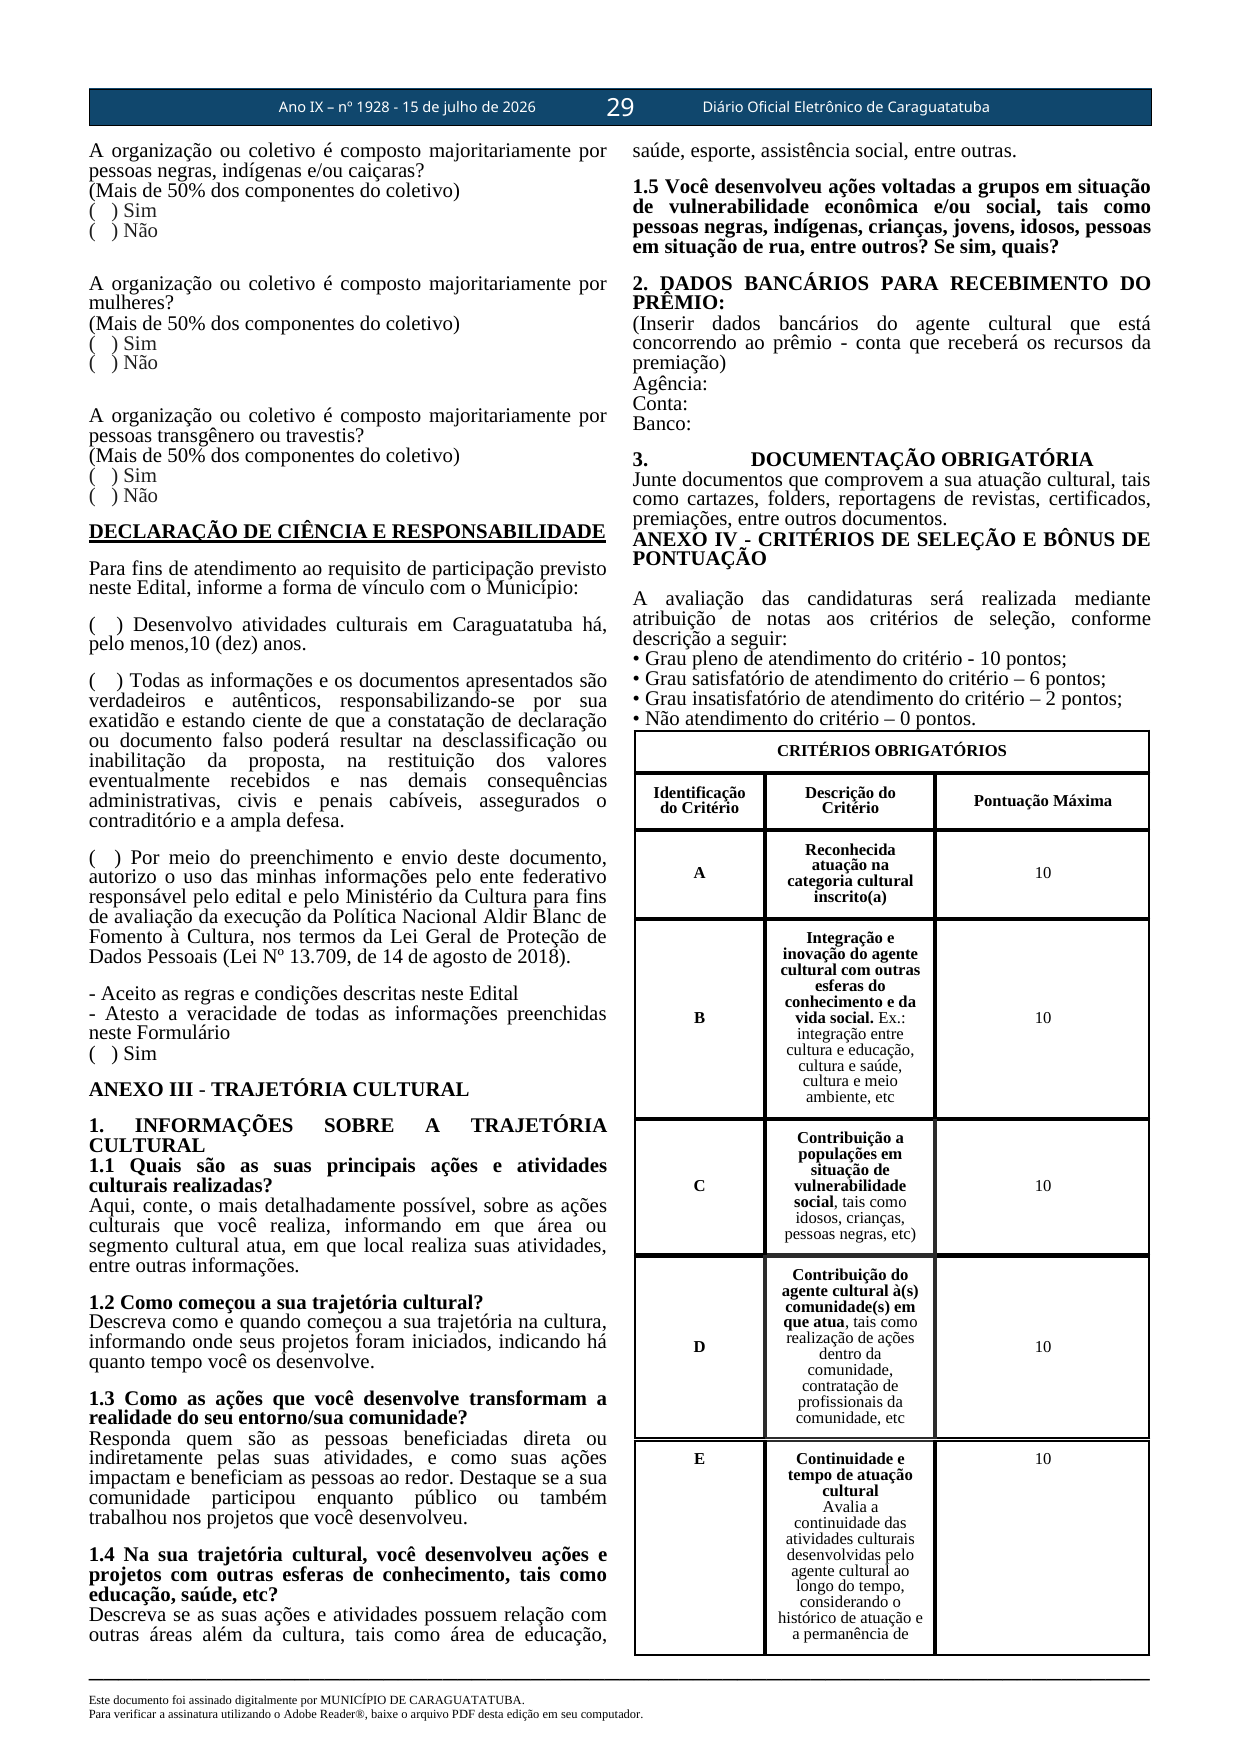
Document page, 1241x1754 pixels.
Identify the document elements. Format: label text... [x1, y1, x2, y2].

text ( ) Sim [88, 1044, 608, 1064]
table_cell 10 [937, 921, 1148, 1117]
text Descreva se as suas ações e atividades possuem relação com outras áreas além da cultura, tais como área de educação, [88, 1606, 608, 1646]
text Junte documentos que comprovem a sua atuação cultural, tais como cartazes, folders, reportagens de revistas, certificados, premiações, entre outros documentos. [632, 470, 1152, 530]
text Para fins de atendimento ao requisito de participação previsto neste Edital, informe a forma de vínculo com o Município: [88, 559, 608, 599]
table_cell Descrição do Critério [767, 775, 933, 828]
table_cell Identificação do Critério [636, 775, 763, 828]
text Responda quem são as pessoas beneficiadas direta ou indiretamente pelas suas atividades, e como suas ações impactam e beneficiam as pessoas ao redor. Destaque se a sua comunidade participou enquanto público ou também trabalhou nos projetos que você desenvolveu. [88, 1429, 608, 1529]
text • Grau satisfatório de atendimento do critério – 6 pontos; [632, 670, 1152, 690]
text • Não atendimento do critério – 0 pontos. [632, 709, 1152, 729]
text 1.4 Na sua trajetória cultural, você desenvolveu ações e projetos com outras esferas de conhecimento, tais como educação, saúde, etc? [88, 1546, 608, 1606]
text ( ) Todas as informações e os documentos apresentados são verdadeiros e autênticos, responsabilizando-se por sua exatidão e estando ciente de que a constatação de declaração ou documento falso poderá resultar na desclassificação ou inabilitação da proposta, na restituição dos valores eventualmente recebidos e nas demais consequências administrativas, civis e penais cabíveis, assegurados o contraditório e a ampla defesa. [88, 672, 608, 832]
table_cell 10 [937, 1442, 1148, 1654]
table_cell 10 [937, 1121, 1148, 1253]
text 1.1 Quais são as suas principais ações e atividades culturais realizadas? [88, 1157, 608, 1197]
table_cell Reconhecida atuação na categoria cultural inscrito(a) [767, 832, 933, 917]
table_cell 10 [937, 1258, 1148, 1437]
text Banco: [632, 414, 1152, 434]
text ( ) Sim [88, 202, 608, 221]
text - Aceito as regras e condições descritas neste Edital [88, 984, 608, 1004]
table_cell D [636, 1258, 763, 1437]
text • Grau insatisfatório de atendimento do critério – 2 pontos; [632, 690, 1152, 709]
table_cell Pontuação Máxima [937, 775, 1148, 828]
text (Mais de 50% dos componentes do coletivo) [88, 447, 608, 467]
text A avaliação das candidaturas será realizada mediante atribuição de notas aos critérios de seleção, conforme descrição a seguir: [632, 590, 1152, 650]
table_cell B [636, 921, 763, 1117]
text A organização ou coletivo é composto majoritariamente por pessoas negras, indígenas e/ou caiçaras? [88, 142, 608, 182]
text ANEXO IV - CRITÉRIOS DE SELEÇÃO E BÔNUS DE PONTUAÇÃO [632, 530, 1152, 570]
text ( ) Não [88, 486, 608, 506]
text Conta: [632, 394, 1152, 414]
table_cell C [636, 1121, 763, 1253]
text ( ) Não [88, 221, 608, 241]
table_cell Contribuição a populações em situação de vulnerabilidade social, tais como idosos, crianças, pessoas negras, etc) [767, 1121, 933, 1253]
text 1.2 Como começou a sua trajetória cultural? [88, 1293, 608, 1313]
text ( ) Sim [88, 334, 608, 354]
text Aqui, conte, o mais detalhadamente possível, sobre as ações culturais que você realiza, informando em que área ou segmento cultural atua, em que local realiza suas atividades, entre outras informações. [88, 1197, 608, 1277]
text 1. INFORMAÇÕES SOBRE A TRAJETÓRIA CULTURAL [88, 1117, 608, 1157]
text - Atesto a veracidade de todas as informações preenchidas neste Formulário [88, 1004, 608, 1044]
text 2. DADOS BANCÁRIOS PARA RECEBIMENTO DO PRÊMIO: [632, 274, 1152, 314]
text ( ) Sim [88, 467, 608, 486]
table_cell Integração e inovação do agente cultural com outras esferas do conhecimento e da vida social. Ex.: integração entre cultura e educação, cultura e saúde, cultura e meio ambiente, etc [767, 921, 933, 1117]
text DECLARAÇÃO DE CIÊNCIA E RESPONSABILIDADE [88, 523, 608, 543]
text 1.5 Você desenvolveu ações voltadas a grupos em situação de vulnerabilidade econômica e/ou social, tais como pessoas negras, indígenas, crianças, jovens, idosos, pessoas em situação de rua, entre outros? Se sim, quais? [632, 178, 1152, 258]
text ( ) Não [88, 354, 608, 374]
text (Inserir dados bancários do agente cultural que está concorrendo ao prêmio - conta que receberá os recursos da premiação) [632, 314, 1152, 374]
text ANEXO III - TRAJETÓRIA CULTURAL [88, 1081, 608, 1101]
text • Grau pleno de atendimento do critério - 10 pontos; [632, 650, 1152, 670]
text saúde, esporte, assistência social, entre outras. [632, 142, 1152, 162]
text A organização ou coletivo é composto majoritariamente por pessoas transgênero ou travestis? [88, 407, 608, 447]
text 3. DOCUMENTAÇÃO OBRIGATÓRIA [632, 450, 1152, 470]
table_header CRITÉRIOS OBRIGATÓRIOS [636, 732, 1148, 771]
text A organização ou coletivo é composto majoritariamente por mulheres? [88, 274, 608, 314]
text 1.3 Como as ações que você desenvolve transformam a realidade do seu entorno/sua comunidade? [88, 1389, 608, 1429]
table_cell Continuidade e tempo de atuação cultural Avalia a continuidade das atividades culturais desenvolvidas pelo agente cultural ao longo do tempo, considerando o histórico de atuação e a permanência de [767, 1442, 933, 1654]
text ( ) Por meio do preenchimento e envio deste documento, autorizo o uso das minhas informações pelo ente federativo responsável pelo edital e pelo Ministério da Cultura para fins de avaliação da execução da Política Nacional Aldir Blanc de Fomento à Cultura, nos termos da Lei Geral de Proteção de Dados Pessoais (Lei Nº 13.709, de 14 de agosto de 2018). [88, 848, 608, 968]
text (Mais de 50% dos componentes do coletivo) [88, 182, 608, 202]
text Descreva como e quando começou a sua trajetória na cultura, informando onde seus projetos foram iniciados, indicando há quanto tempo você os desenvolve. [88, 1313, 608, 1373]
text ( ) Desenvolvo atividades culturais em Caraguatatuba há, pelo menos,10 (dez) anos. [88, 616, 608, 655]
table_cell Contribuição do agente cultural à(s) comunidade(s) em que atua, tais como realização de ações dentro da comunidade, contratação de profissionais da comunidade, etc [767, 1258, 933, 1437]
text (Mais de 50% dos componentes do coletivo) [88, 314, 608, 334]
text Agência: [632, 374, 1152, 394]
table_cell E [636, 1442, 763, 1654]
table_cell A [636, 832, 763, 917]
table_cell 10 [937, 832, 1148, 917]
